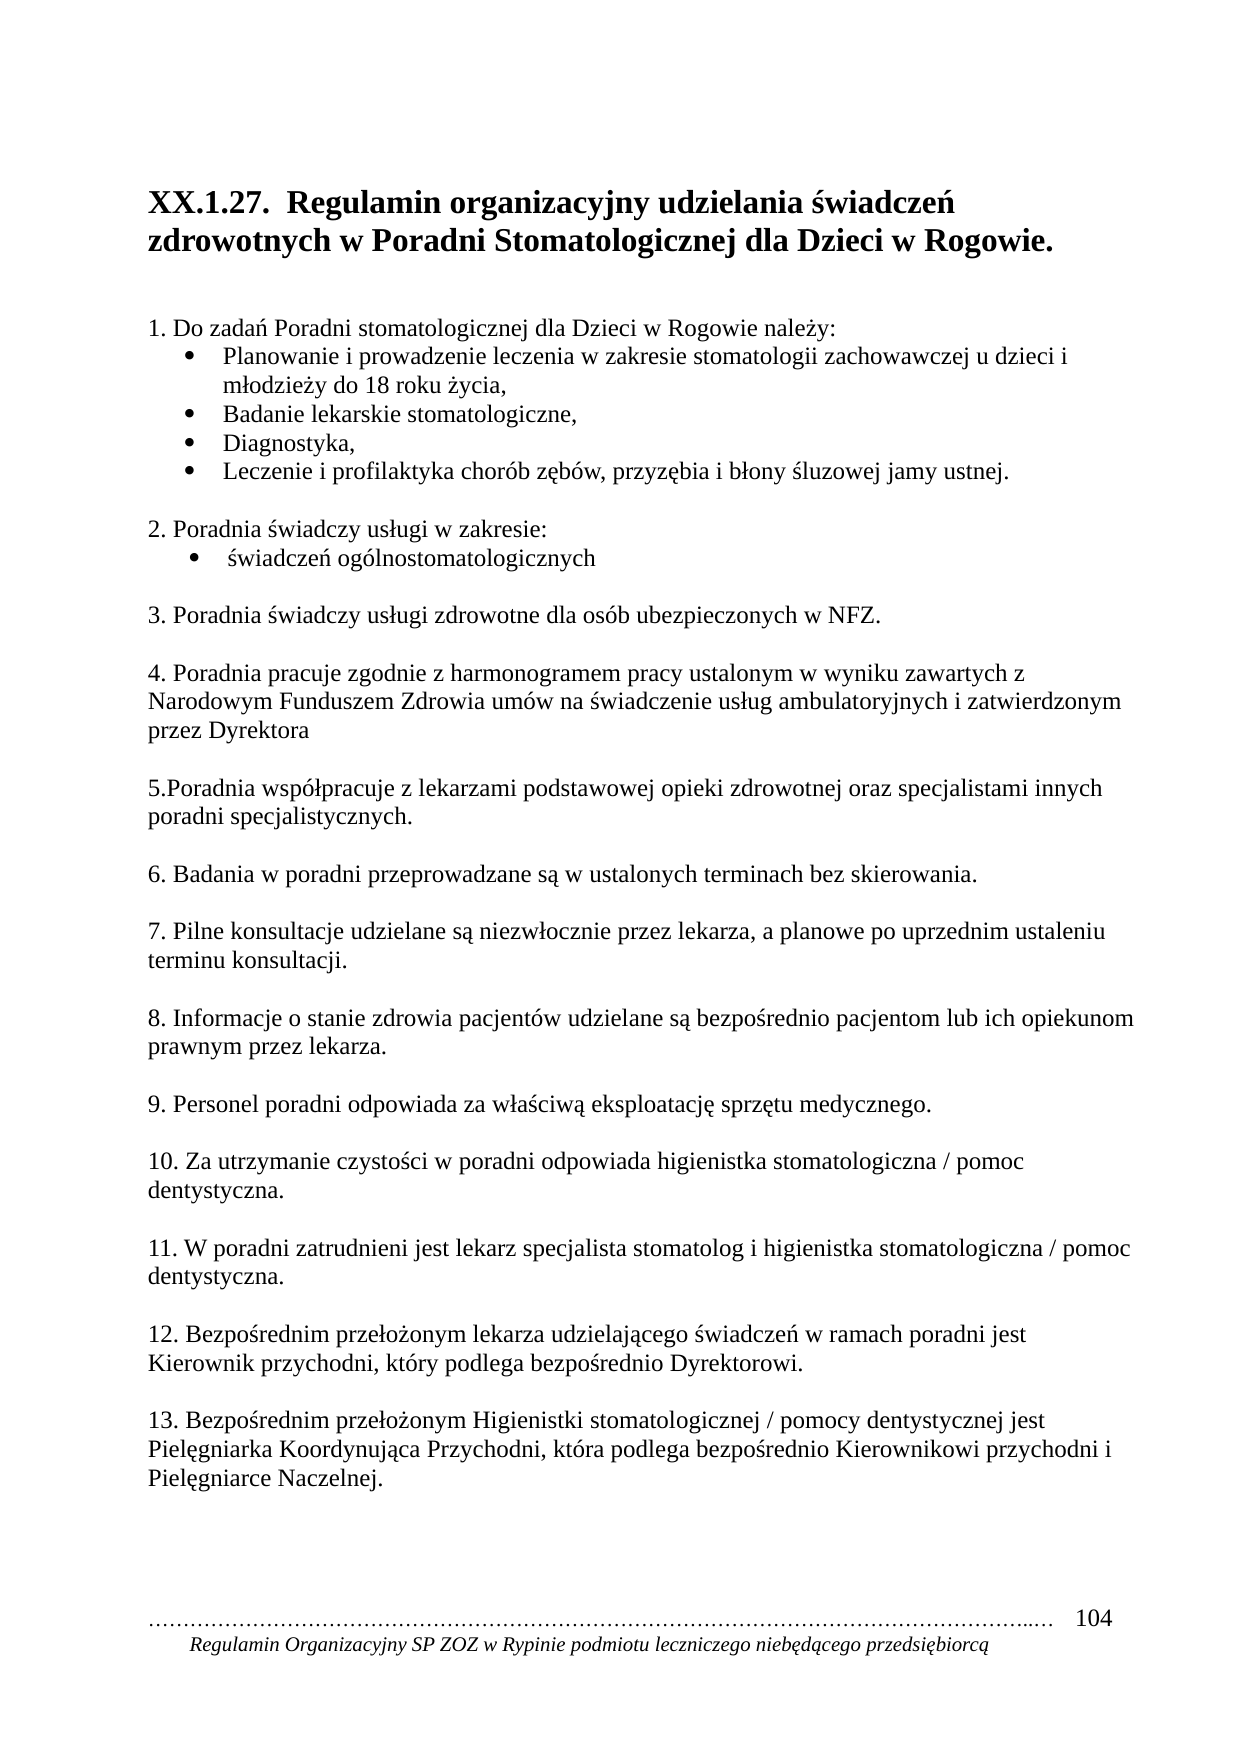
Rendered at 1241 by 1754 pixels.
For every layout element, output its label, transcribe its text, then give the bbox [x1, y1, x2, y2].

list 12. Bezpośrednim przełożonym lekarza udzielającego świadczeń w ramach poradni jest Kierownik przychodni, który podlega bezpośrednio Dyrektorowi. [148, 1319, 1137, 1376]
list 11. W poradni zatrudnieni jest lekarz specjalista stomatolog i higienistka stomatologiczna / pomoc dentystyczna. [148, 1233, 1137, 1290]
list 10. Za utrzymanie czystości w poradni odpowiada higienistka stomatologiczna / pomoc dentystyczna. [148, 1146, 1137, 1204]
list 3. Poradnia świadczy usługi zdrowotne dla osób ubezpieczonych w NFZ. [148, 600, 1137, 629]
list 4. Poradnia pracuje zgodnie z harmonogramem pracy ustalonym w wyniku zawartych z Narodowym Funduszem Zdrowia umów na świadczenie usług ambulatoryjnych i zatwierdzonym przez Dyrektora [148, 658, 1137, 744]
list Badanie lekarskie stomatologiczne, [185, 399, 1137, 428]
text XX.1.27. Regulamin organizacyjny udzielania świadczeń zdrowotnych w Poradni Stomatologicznej dla Dzieci w Rogowie. [148, 182, 1137, 259]
list 8. Informacje o stanie zdrowia pacjentów udzielane są bezpośrednio pacjentom lub ich opiekunom prawnym przez lekarza. [148, 1003, 1137, 1060]
list 5.Poradnia współpracuje z lekarzami podstawowej opieki zdrowotnej oraz specjalistami innych poradni specjalistycznych. [148, 773, 1137, 830]
list 6. Badania w poradni przeprowadzane są w ustalonych terminach bez skierowania. [148, 859, 1137, 888]
text 1. Do zadań Poradni stomatologicznej dla Dzieci w Rogowie należy: [148, 313, 1137, 341]
list świadczeń ogólnostomatologicznych [190, 543, 1137, 571]
list 2. Poradnia świadczy usługi w zakresie: [148, 514, 1137, 543]
list 13. Bezpośrednim przełożonym Higienistki stomatologicznej / pomocy dentystycznej jest Pielęgniarka Koordynująca Przychodni, która podlega bezpośrednio Kierownikowi przychodni i Pielęgniarce Naczelnej. [148, 1405, 1137, 1491]
list Planowanie i prowadzenie leczenia w zakresie stomatologii zachowawczej u dzieci i młodzieży do 18 roku życia, [185, 341, 1137, 399]
list 9. Personel poradni odpowiada za właściwą eksploatację sprzętu medycznego. [148, 1089, 1137, 1118]
list Leczenie i profilaktyka chorób zębów, przyzębia i błony śluzowej jamy ustnej. [185, 456, 1137, 485]
list Diagnostyka, [185, 428, 1137, 456]
list 7. Pilne konsultacje udzielane są niezwłocznie przez lekarza, a planowe po uprzednim ustaleniu terminu konsultacji. [148, 916, 1137, 974]
